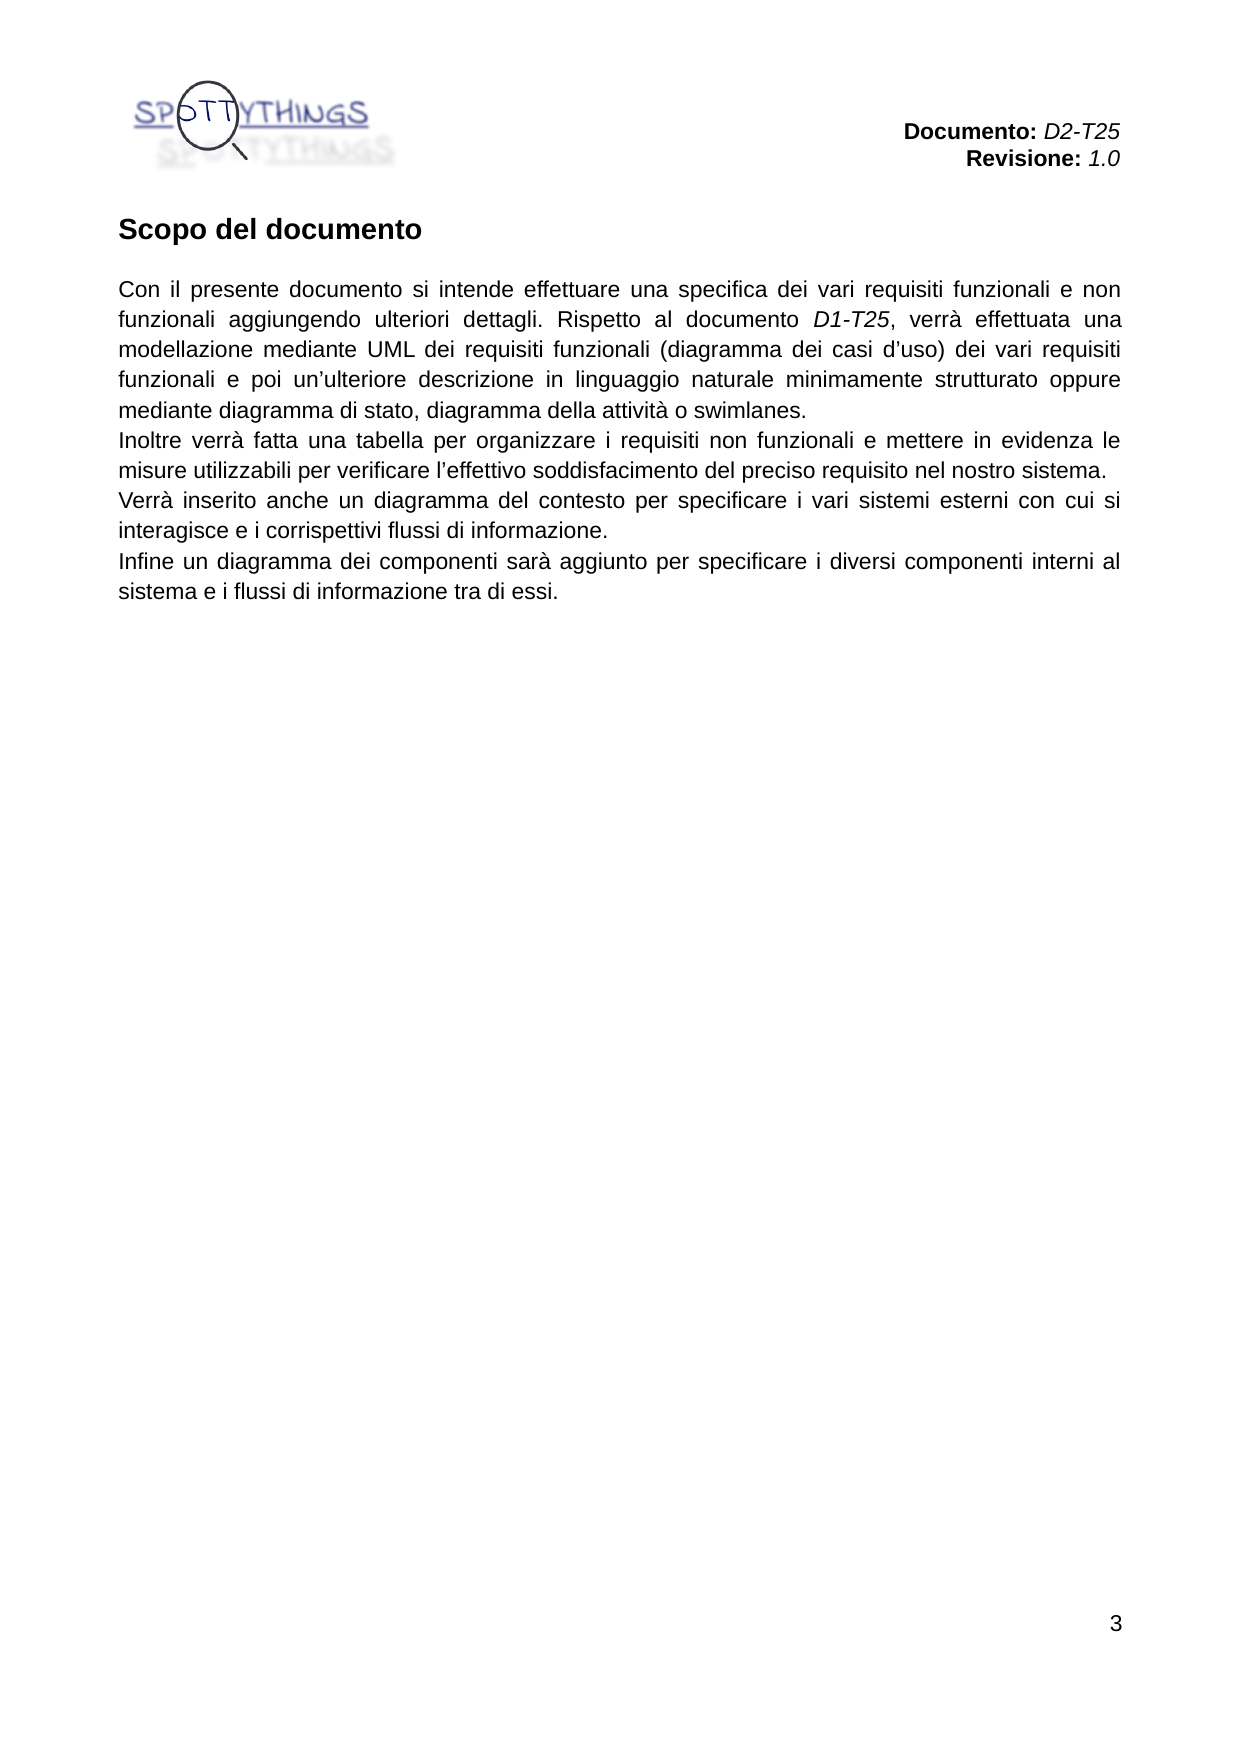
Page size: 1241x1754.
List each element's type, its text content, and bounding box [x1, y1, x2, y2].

text Infine un diagramma dei componenti sarà aggiunto per specificare i diversi componenti interni al sistema e i flussi di informazione tra di essi. [118, 548, 1122, 604]
text Con il presente documento si intende effettuare una specifica dei vari requisiti funzionali e non funzionali aggiungendo ulteriori dettagli. Rispetto al documento D1-T25, verrà effettuata una modellazione mediante UML dei requisiti funzionali (diagramma dei casi d’uso) dei vari requisiti funzionali e poi un’ulteriore descrizione in linguaggio naturale minimamente strutturato oppure mediante diagramma di stato, diagramma della attività o swimlanes. [118, 276, 1122, 423]
text Inoltre verrà fatta una tabella per organizzare i requisiti non funzionali e mettere in evidenza le misure utilizzabili per verificare l’effettivo soddisfacimento del preciso requisito nel nostro sistema. [118, 427, 1122, 483]
text Verrà inserito anche un diagramma del contesto per specificare i vari sistemi esterni con cui si interagisce e i corrispettivi flussi di informazione. [118, 487, 1122, 544]
subtitle Scopo del documento [118, 212, 1122, 246]
picture [123, 73, 399, 187]
